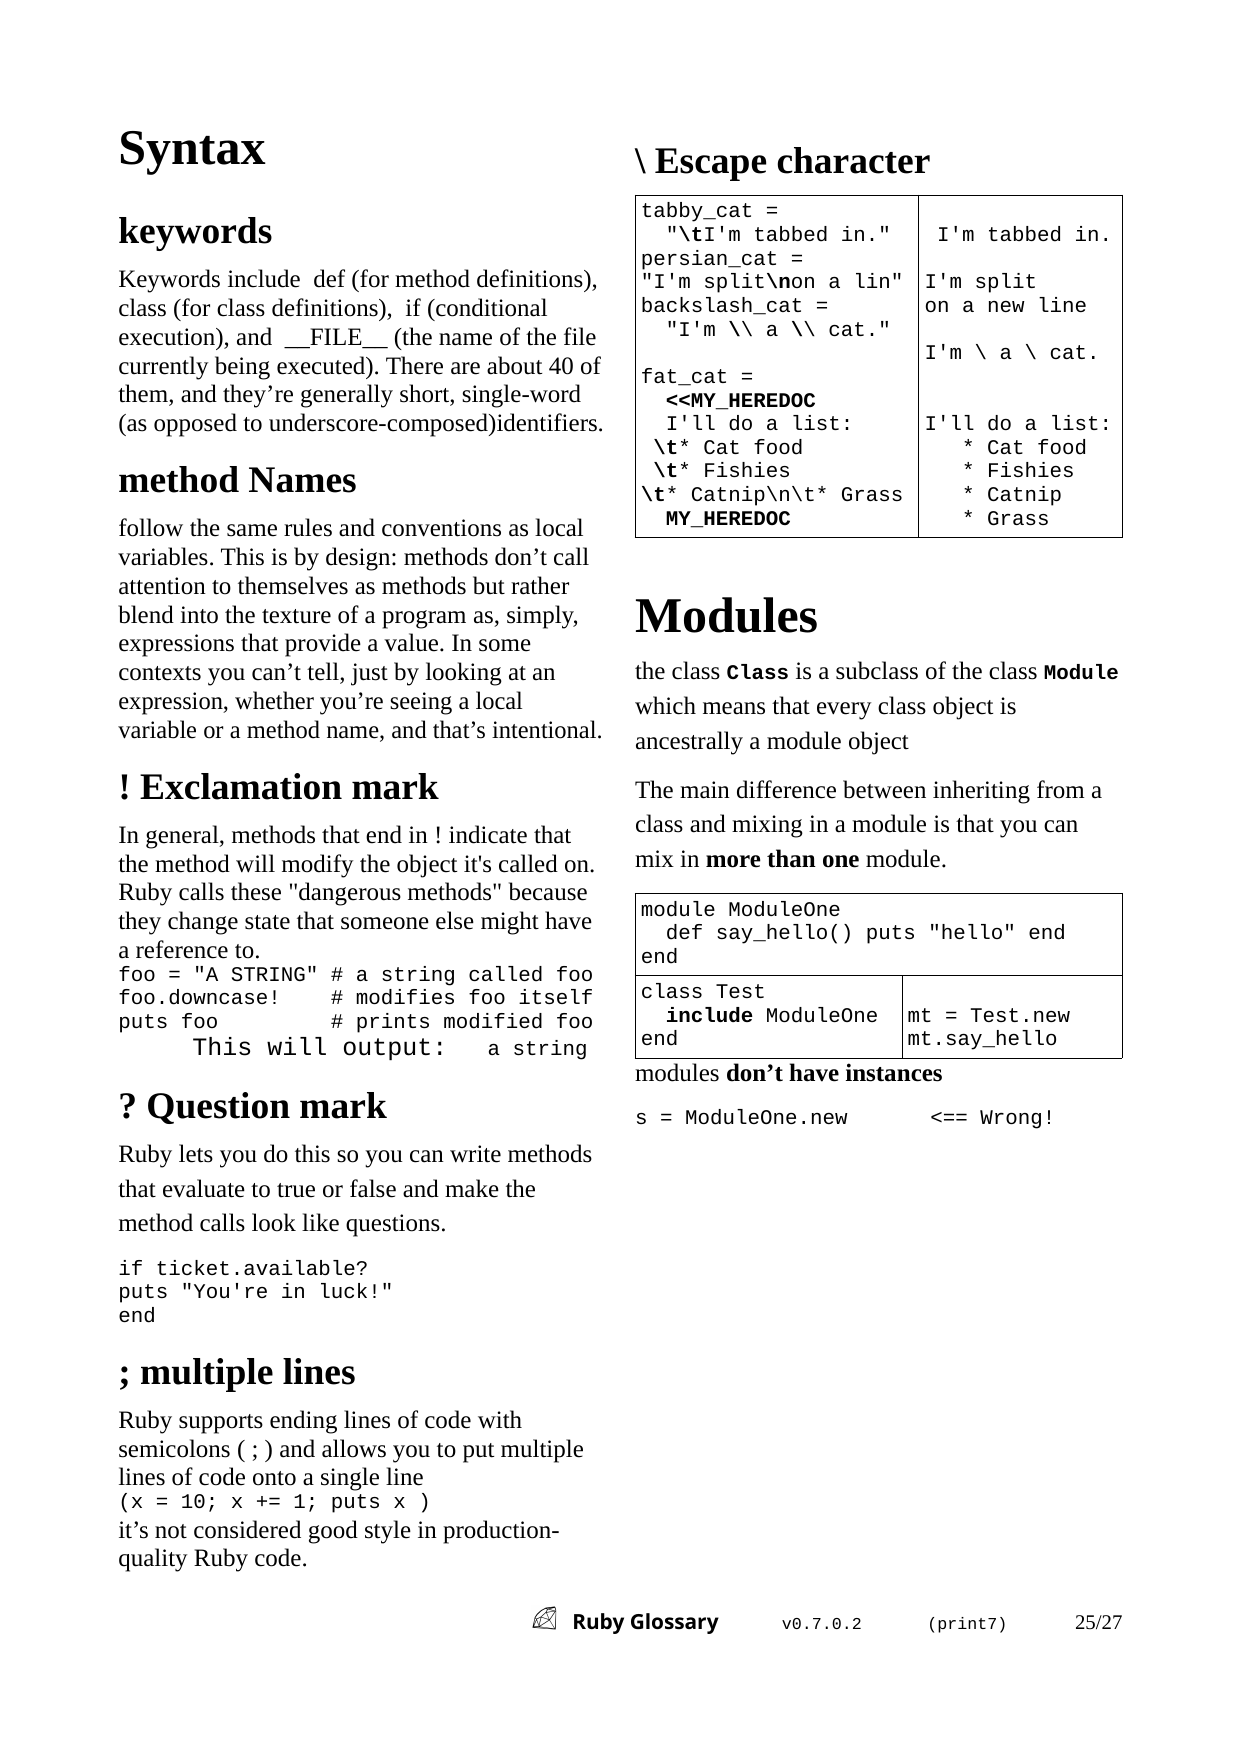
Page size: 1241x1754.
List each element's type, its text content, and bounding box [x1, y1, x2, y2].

table_header module ModuleOne def say_hello() puts "hello" end end [636, 894, 1122, 975]
text modules don’t have insta­nces [635, 1059, 1122, 1087]
subtitle method Names [118, 458, 605, 501]
subtitle ? Question mark [118, 1084, 605, 1127]
subtitle Syntax [118, 118, 605, 176]
subtitle ; multiple lines [118, 1349, 605, 1392]
text follow the same rules and conventions as local variables. This is by design: methods don’t call attention to themselves as methods but rather blend into the texture of a program as, simply, expressions that provide a value. In some contexts you can’t tell, just by looking at an expression, whether you’re seeing a local variable or a method name, and that’s intentional. [118, 513, 605, 743]
text currently being executed). There are about 40 of them, and they’re generally short, single-word (as opposed to underscore-composed)identifiers. [118, 351, 605, 437]
subtitle keywords [118, 209, 605, 252]
text The main difference between inheriting from a class and mixing in a module is that you can mix in more than one module. [635, 775, 1122, 872]
text the class Class is a subclass of the class Module which means that every class object is ancestrally a module object [635, 656, 1122, 754]
text end [118, 1305, 605, 1328]
subtitle Modules [635, 586, 1122, 643]
table_cell mt = Test.new mt.say_hello [903, 976, 1122, 1058]
text Ruby supports ending lines of code with semicolons ( ; ) and allows you to put multiple lines of code onto a single line [118, 1405, 605, 1491]
subtitle \ Escape character [635, 139, 1122, 182]
text if ticket.available? [118, 1257, 605, 1281]
picture [530, 1605, 557, 1630]
text In general, methods that end in ! indicate that the method will modify the object it's called on. Ruby calls these "dangerous methods" because they change state that someone else might have a reference to. [118, 820, 605, 964]
text it’s not considered good style in production-quality Ruby code. [118, 1515, 605, 1572]
text puts "You're in luck!" [118, 1281, 605, 1305]
text s = ModuleOne.new <== Wrong! [635, 1107, 1122, 1131]
text foo.downcase! # modifies foo itself [118, 987, 605, 1011]
text foo = "A STRING" # a string called foo [118, 964, 605, 987]
text Keywords include def (for method definitions), class (for class definitions), if (conditional execution), and __FILE__ (the name of the file [118, 264, 605, 351]
text (x = 10; x += 1; puts x ) [118, 1491, 605, 1515]
text puts foo # prints modified foo [118, 1011, 605, 1035]
text Ruby lets you do this so you can write methods that evaluate to true or false and make the method calls look like questions. [118, 1139, 605, 1237]
subtitle ! Exclamation mark [118, 764, 605, 807]
text This will output: a string [118, 1035, 605, 1063]
table_header tabby_cat = "\tI'm tabbed in." persian_cat = "I'm split\non a lin" backslash_cat = "I'm \\ a \\ cat." fat_cat = <<MY_HEREDOC I'll do a list: \t* Cat food \t* Fishies \t* Catnip\n\t* Grass MY_HEREDOC [636, 196, 918, 537]
table_header I'm tabbed in. I'm split on a new line I'm \ a \ cat. I'll do a list: * Cat food * Fishies * Catnip * Grass [919, 196, 1122, 537]
table_cell class Test include ModuleOne end [636, 976, 902, 1058]
